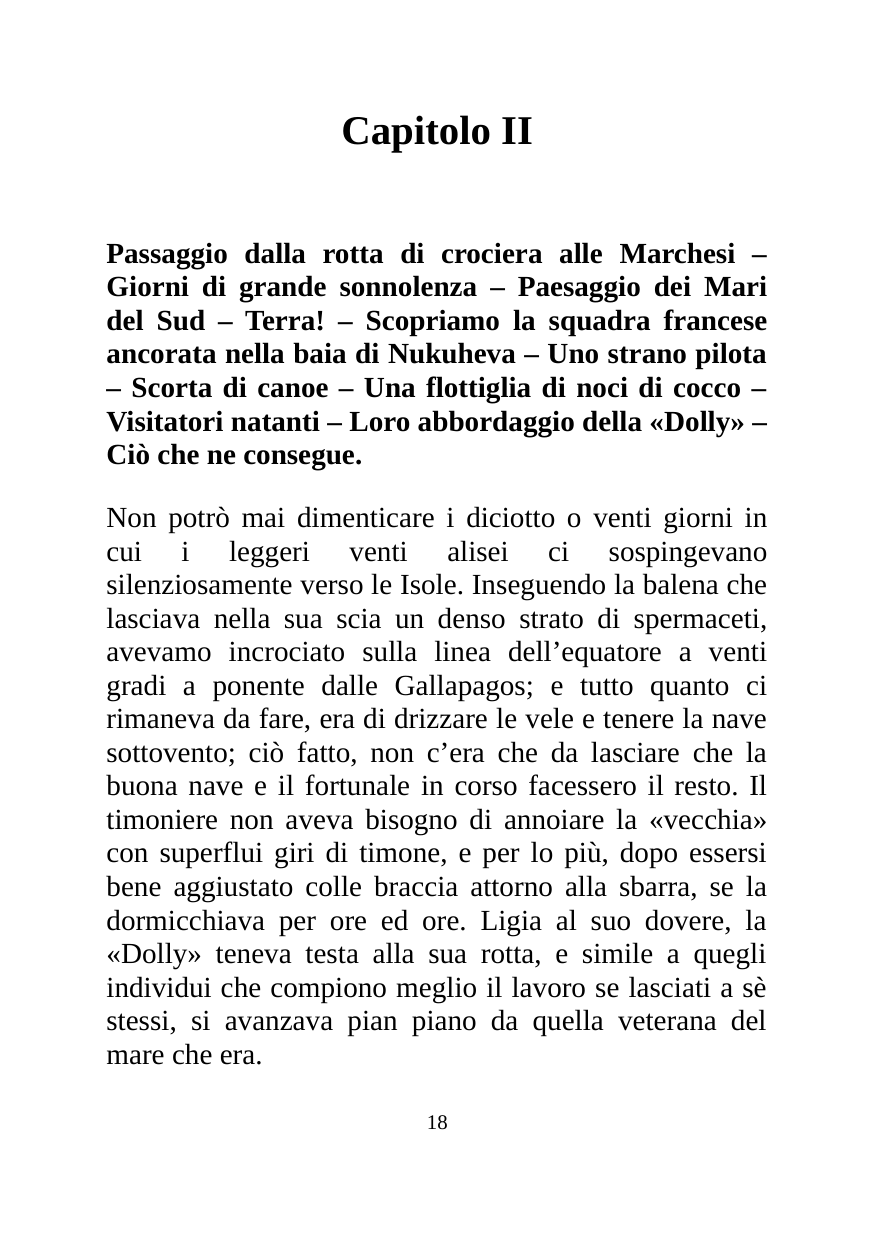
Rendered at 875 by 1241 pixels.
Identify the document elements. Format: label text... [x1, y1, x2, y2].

text Passaggio dalla rotta di crociera alle Marchesi – Giorni di grande sonnolenza – Paesaggio dei Mari del Sud – Terra! – Scopriamo la squadra francese ancorata nella baia di Nukuheva – Uno strano pilota – Scorta di canoe – Una flottiglia di noci di cocco – Visitatori natanti – Loro abbordaggio della «Dolly» – Ciò che ne consegue. [106, 236, 768, 471]
text Non potrò mai dimenticare i diciotto o venti giorni in cui i leggeri venti alisei ci sospingevano silenziosamente verso le Isole. Inseguendo la balena che lasciava nella sua scia un denso strato di spermaceti, avevamo incrociato sulla linea dell’equatore a venti gradi a ponente dalle Gallapagos; e tutto quanto ci rimaneva da fare, era di drizzare le vele e tenere la nave sottovento; ciò fatto, non c’era che da lasciare che la buona nave e il fortunale in corso facessero il resto. Il timoniere non aveva bisogno di annoiare la «vecchia» con superflui giri di timone, e per lo più, dopo essersi bene aggiustato colle braccia attorno alla sbarra, se la dormicchiava per ore ed ore. Ligia al suo dovere, la «Dolly» teneva testa alla sua rotta, e simile a quegli individui che compiono meglio il lavoro se lasciati a sè stessi, si avanzava pian piano da quella veterana del mare che era. [106, 500, 768, 1070]
subtitle Capitolo II [106, 106, 768, 153]
